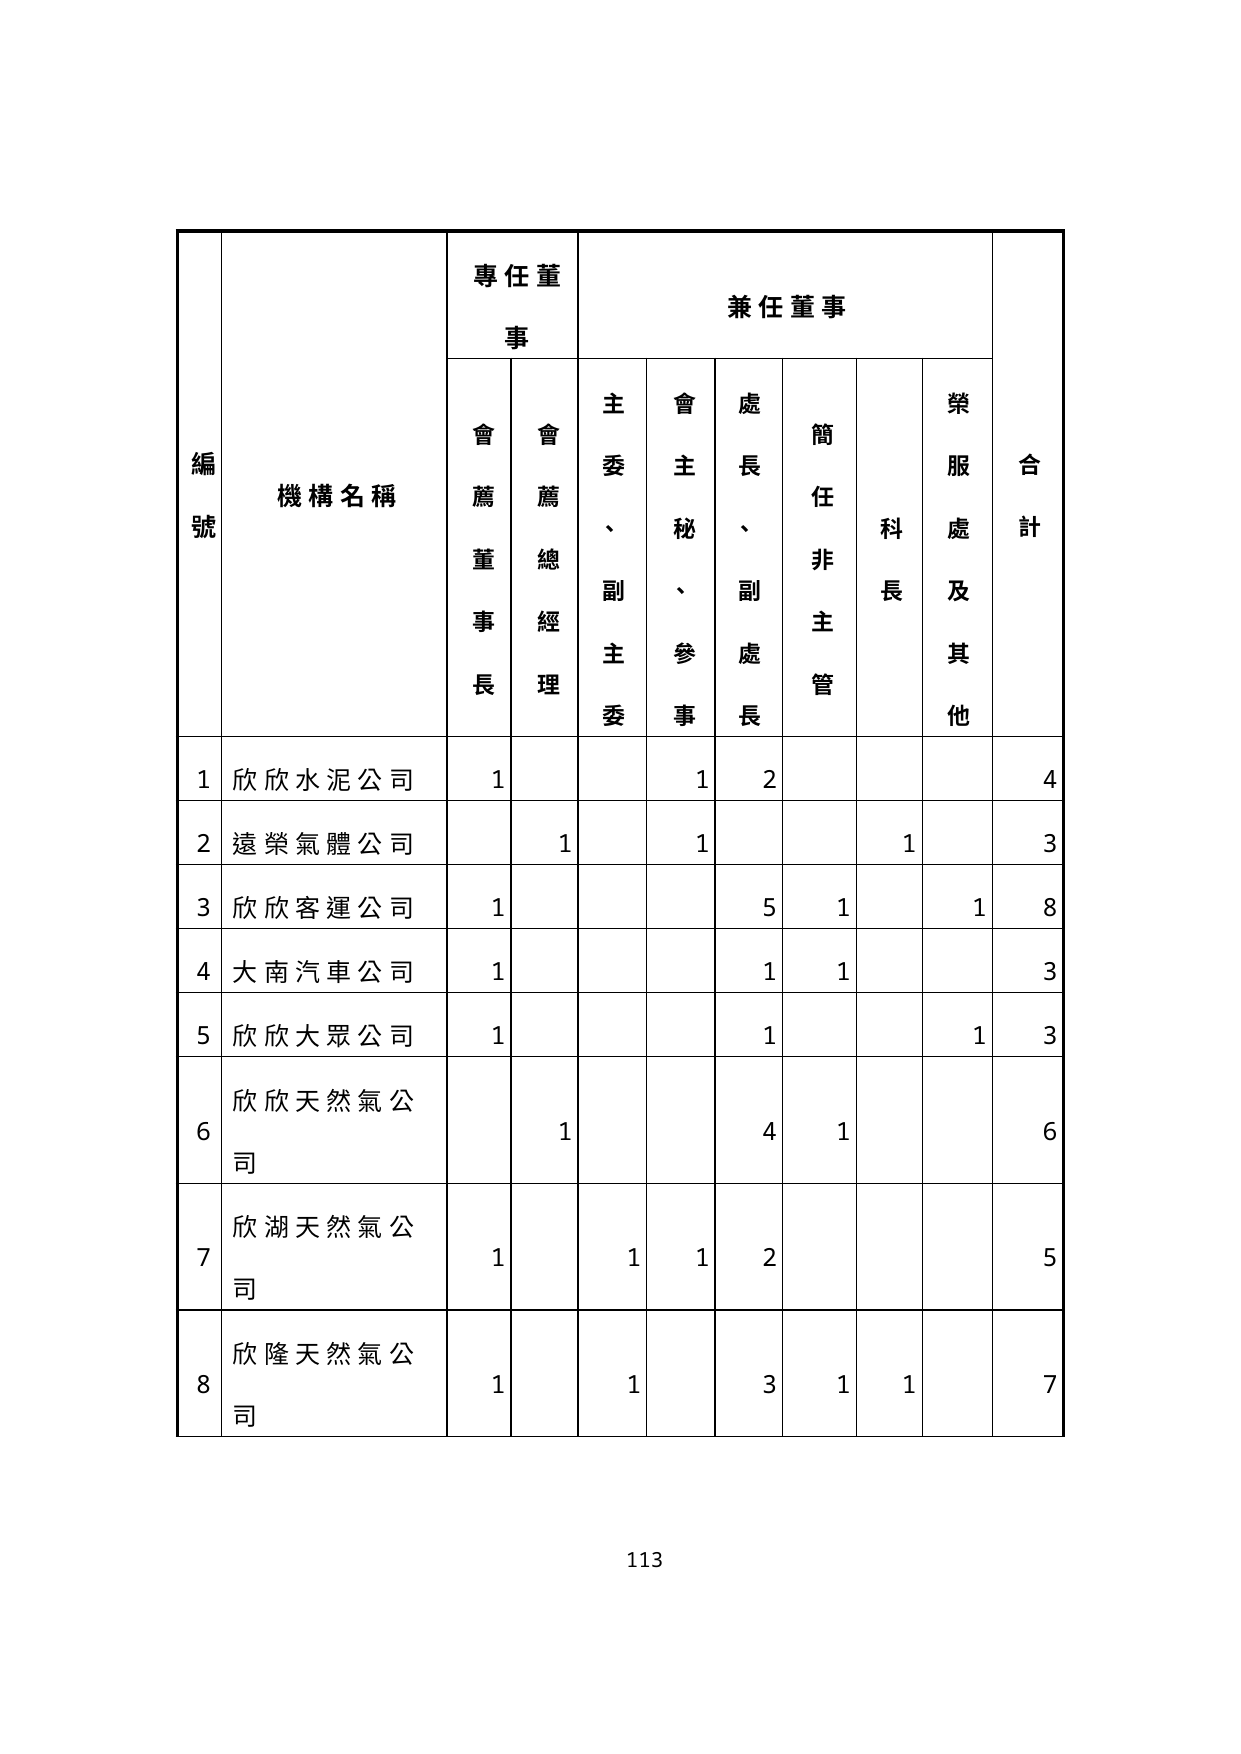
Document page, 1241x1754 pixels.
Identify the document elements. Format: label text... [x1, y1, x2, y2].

table_cell 1 [448, 865, 510, 928]
table_cell [512, 1311, 577, 1436]
table_cell [783, 1184, 856, 1309]
table_cell 1 [716, 993, 782, 1056]
table_cell [857, 1057, 922, 1182]
table_cell 1 [579, 1184, 646, 1309]
table_cell [579, 801, 646, 864]
table_cell [512, 929, 577, 992]
table_header 兼任董事 [579, 233, 992, 357]
table_cell 欣欣大眾公司 [222, 993, 446, 1056]
table_cell 科長 [857, 359, 922, 736]
table_cell 8 [179, 1311, 221, 1436]
table_cell [716, 801, 782, 864]
table_cell 4 [179, 929, 221, 992]
table_header 專任董事 [448, 233, 577, 357]
table_cell 主委 、副主委 [579, 359, 646, 736]
table_cell 1 [783, 1057, 856, 1182]
table_cell 1 [448, 993, 510, 1056]
table_cell 1 [647, 737, 714, 799]
table_cell 1 [579, 1311, 646, 1436]
table_cell [512, 865, 577, 928]
table_cell 遠榮氣體公司 [222, 801, 446, 864]
table_cell 1 [448, 1311, 510, 1436]
table_cell 1 [448, 929, 510, 992]
table_cell 欣欣天然氣公司 [222, 1057, 446, 1182]
table_cell [923, 737, 992, 799]
table_cell 6 [179, 1057, 221, 1182]
table_cell 5 [993, 1184, 1062, 1309]
table_cell 會薦總經理 [512, 359, 577, 736]
table_cell 會薦董事長 [448, 359, 510, 736]
table_cell 1 [647, 1184, 714, 1309]
table_header 機構名稱 [222, 233, 446, 736]
table_cell 8 [993, 865, 1062, 928]
table_cell [783, 737, 856, 799]
table_cell 欣隆天然氣公司 [222, 1311, 446, 1436]
table_cell 欣欣客運公司 [222, 865, 446, 928]
table_cell 1 [783, 865, 856, 928]
table_cell 大南汽車公司 [222, 929, 446, 992]
table_cell [923, 1184, 992, 1309]
table_cell [579, 1057, 646, 1182]
table_cell 5 [179, 993, 221, 1056]
table_cell [857, 865, 922, 928]
table_cell 7 [993, 1311, 1062, 1436]
table_cell 1 [857, 801, 922, 864]
table_cell 1 [512, 1057, 577, 1182]
table_header 編號 [179, 233, 221, 736]
table_cell 3 [993, 801, 1062, 864]
table_cell [783, 993, 856, 1056]
table_cell 3 [179, 865, 221, 928]
table_cell [448, 1057, 510, 1182]
table_cell [647, 1311, 714, 1436]
table_cell 3 [716, 1311, 782, 1436]
table_cell 2 [179, 801, 221, 864]
table_cell 處長 、副處長 [716, 359, 782, 736]
table_cell [647, 865, 714, 928]
table_cell 1 [179, 737, 221, 799]
table_cell 1 [448, 737, 510, 799]
table_cell 3 [993, 929, 1062, 992]
table_cell [448, 801, 510, 864]
table_cell [923, 929, 992, 992]
table_cell 1 [716, 929, 782, 992]
table_cell 1 [923, 865, 992, 928]
table_cell [857, 993, 922, 1056]
table_cell [579, 993, 646, 1056]
table_cell 1 [512, 801, 577, 864]
table_cell 2 [716, 737, 782, 799]
table_cell 7 [179, 1184, 221, 1309]
table_cell [783, 801, 856, 864]
table_cell 1 [857, 1311, 922, 1436]
table_cell 榮服處及其他 [923, 359, 992, 736]
table_cell [857, 1184, 922, 1309]
table_cell 4 [993, 737, 1062, 799]
table_header 合計 [993, 233, 1062, 736]
table_cell 5 [716, 865, 782, 928]
table_cell 簡任非主管 [783, 359, 856, 736]
table_cell [923, 801, 992, 864]
table_cell [579, 865, 646, 928]
table_cell [647, 993, 714, 1056]
table_cell [923, 1057, 992, 1182]
table_cell [647, 929, 714, 992]
table_cell 1 [783, 1311, 856, 1436]
table_cell [857, 737, 922, 799]
table_cell 1 [923, 993, 992, 1056]
table_cell [923, 1311, 992, 1436]
table_cell [512, 993, 577, 1056]
table_cell 1 [647, 801, 714, 864]
table_cell 2 [716, 1184, 782, 1309]
table_cell 3 [993, 993, 1062, 1056]
table_cell 4 [716, 1057, 782, 1182]
table_cell 欣欣水泥公司 [222, 737, 446, 799]
table_cell [857, 929, 922, 992]
table_cell 6 [993, 1057, 1062, 1182]
table_cell 1 [783, 929, 856, 992]
table_cell [579, 929, 646, 992]
table_cell [512, 1184, 577, 1309]
table_cell 1 [448, 1184, 510, 1309]
table_cell [647, 1057, 714, 1182]
table_cell 會主秘、參事 [647, 359, 714, 736]
table_cell 欣湖天然氣公司 [222, 1184, 446, 1309]
table_cell [512, 737, 577, 799]
table_cell [579, 737, 646, 799]
